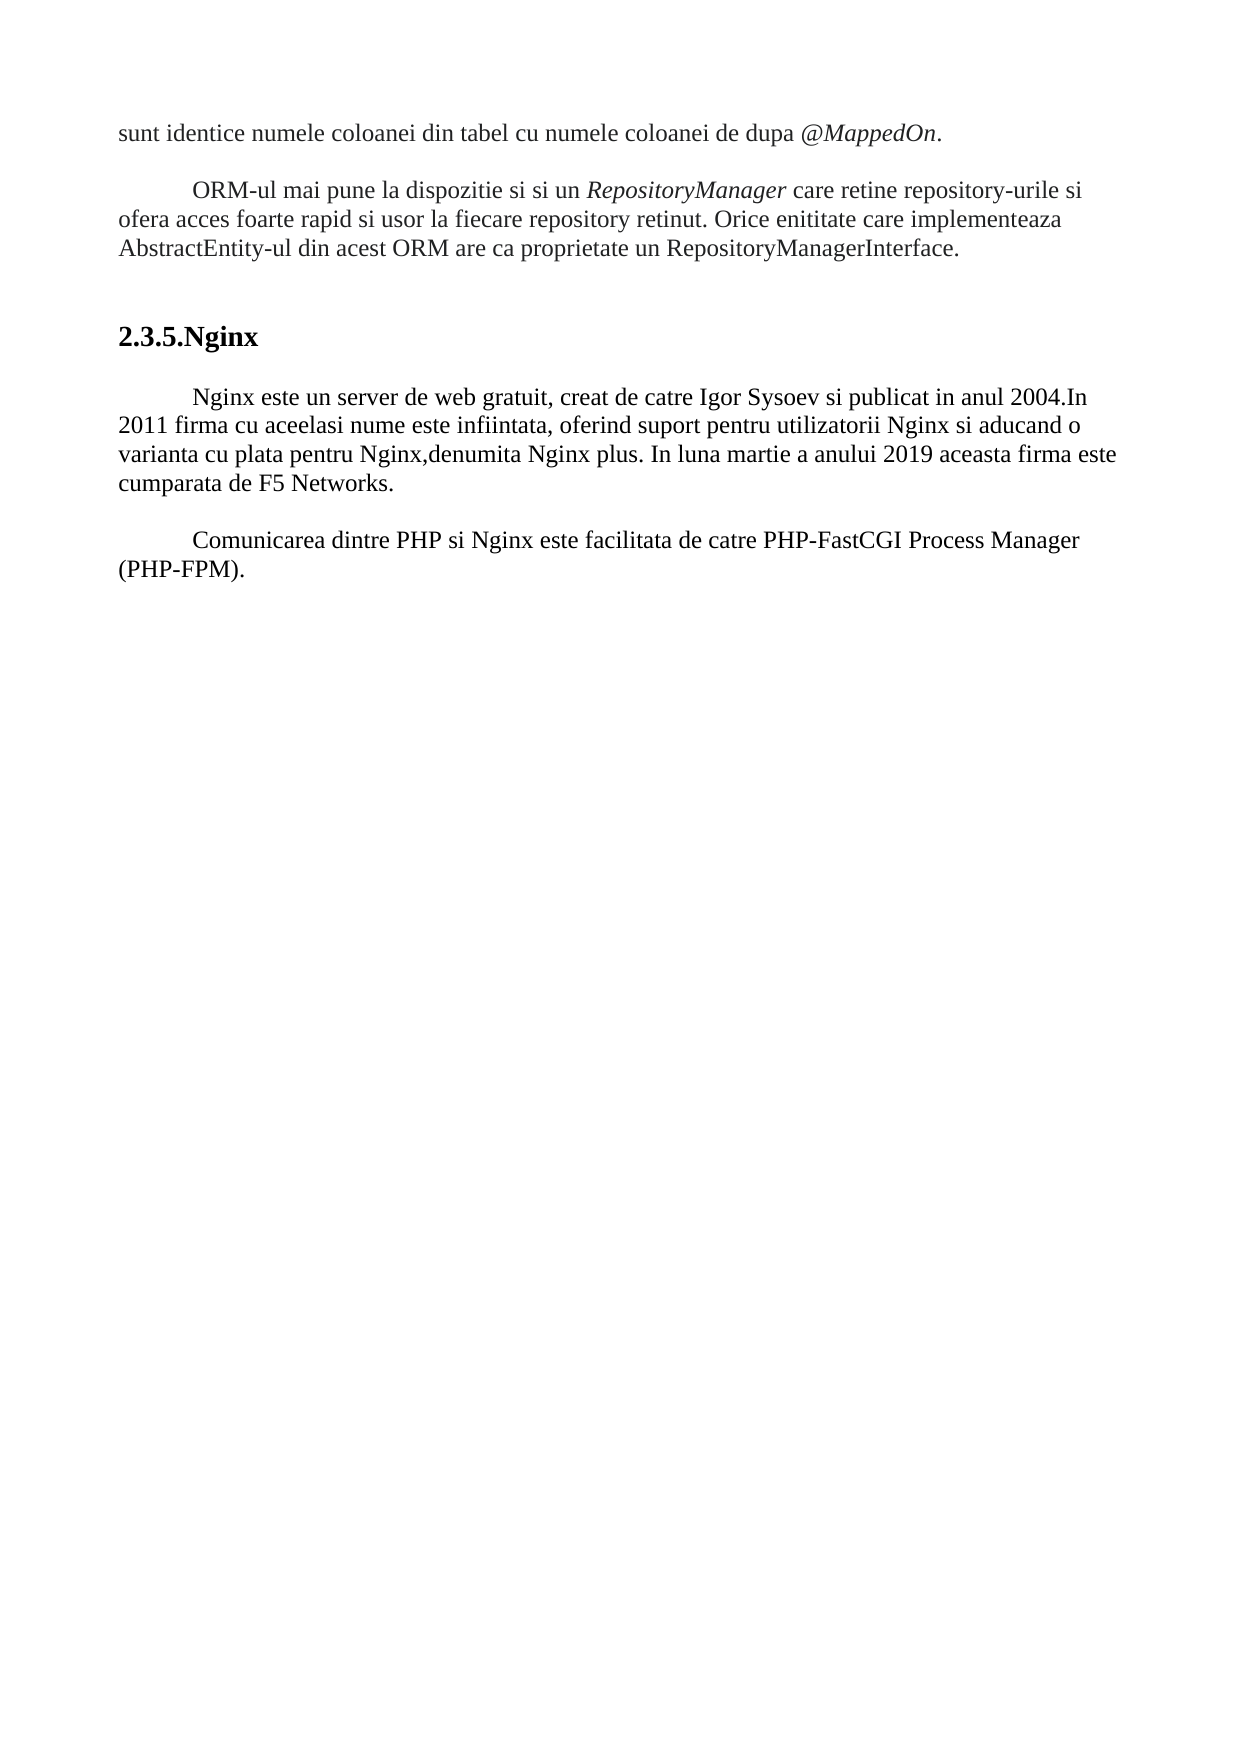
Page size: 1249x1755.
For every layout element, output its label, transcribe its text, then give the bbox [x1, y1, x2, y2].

text Nginx este un server de web gratuit, creat de catre Igor Sysoev si publicat in anul 2004.In 2011 firma cu aceelasi nume este infiintata, oferind suport pentru utilizatorii Nginx si aducand o varianta cu plata pentru Nginx,denumita Nginx plus. In luna martie a anului 2019 aceasta firma este cumparata de F5 Networks. [118, 382, 1130, 497]
text sunt identice numele coloanei din tabel cu numele coloanei de dupa @MappedOn. [118, 118, 1130, 147]
text 2.3.5.Nginx [118, 319, 1130, 353]
text Comunicarea dintre PHP si Nginx este facilitata de catre PHP-FastCGI Process Manager (PHP-FPM). [118, 525, 1130, 583]
text ORM-ul mai pune la dispozitie si si un RepositoryManager care retine repository-urile si ofera acces foarte rapid si usor la fiecare repository retinut. Orice enititate care implementeaza AbstractEntity-ul din acest ORM are ca proprietate un RepositoryManagerInterface. [118, 176, 1130, 262]
